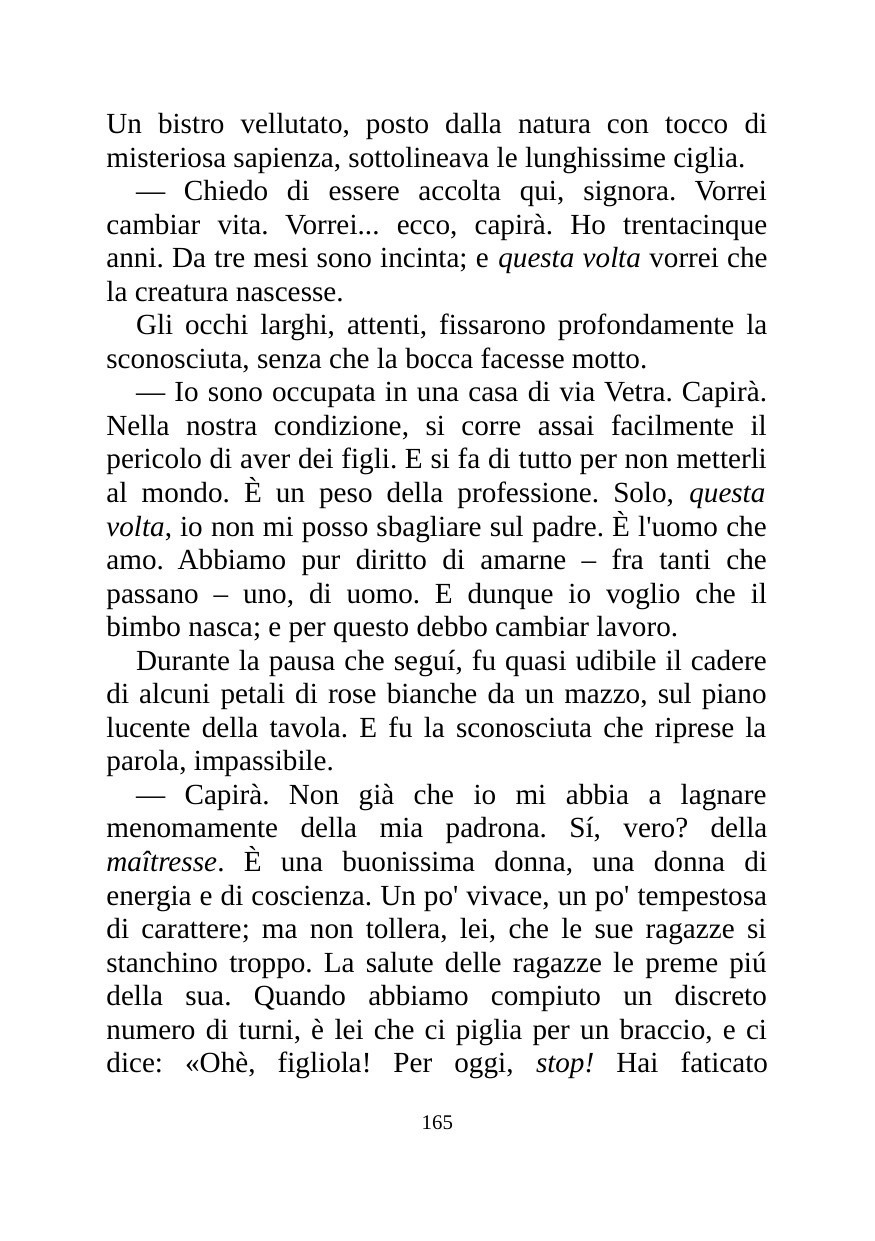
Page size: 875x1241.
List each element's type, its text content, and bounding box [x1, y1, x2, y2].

text Gli occhi larghi, attenti, fissarono profondamente la sconosciuta, senza che la bocca facesse motto. [106, 307, 768, 374]
text — Chiedo di essere accolta qui, signora. Vorrei cambiar vita. Vorrei... ecco, capirà. Ho trentacinque anni. Da tre mesi sono incinta; e questa volta vorrei che la creatura nascesse. [106, 173, 768, 307]
text Un bistro vellutato, posto dalla natura con tocco di misteriosa sapienza, sottolineava le lunghissime ciglia. [106, 106, 768, 173]
text — Capirà. Non già che io mi abbia a lagnare menomamente della mia padrona. Sí, vero? della maîtresse. È una buonissima donna, una donna di energia e di coscienza. Un po' vivace, un po' tempestosa di carattere; ma non tollera, lei, che le sue ragazze si stanchino troppo. La salute delle ragazze le preme piú della sua. Quando abbiamo compiuto un discreto numero di turni, è lei che ci piglia per un braccio, e ci dice: «Ohè, figliola! Per oggi, stop! Hai faticato [106, 777, 768, 1079]
text Durante la pausa che seguí, fu quasi udibile il cadere di alcuni petali di rose bianche da un mazzo, sul piano lucente della tavola. E fu la sconosciuta che riprese la parola, impassibile. [106, 643, 768, 777]
text — Io sono occupata in una casa di via Vetra. Capirà. Nella nostra condizione, si corre assai facilmente il pericolo di aver dei figli. E si fa di tutto per non metterli al mondo. È un peso della professione. Solo, questa volta, io non mi posso sbagliare sul padre. È l'uomo che amo. Abbiamo pur diritto di amarne – fra tanti che passano – uno, di uomo. E dunque io voglio che il bimbo nasca; e per questo debbo cambiar lavoro. [106, 374, 768, 643]
